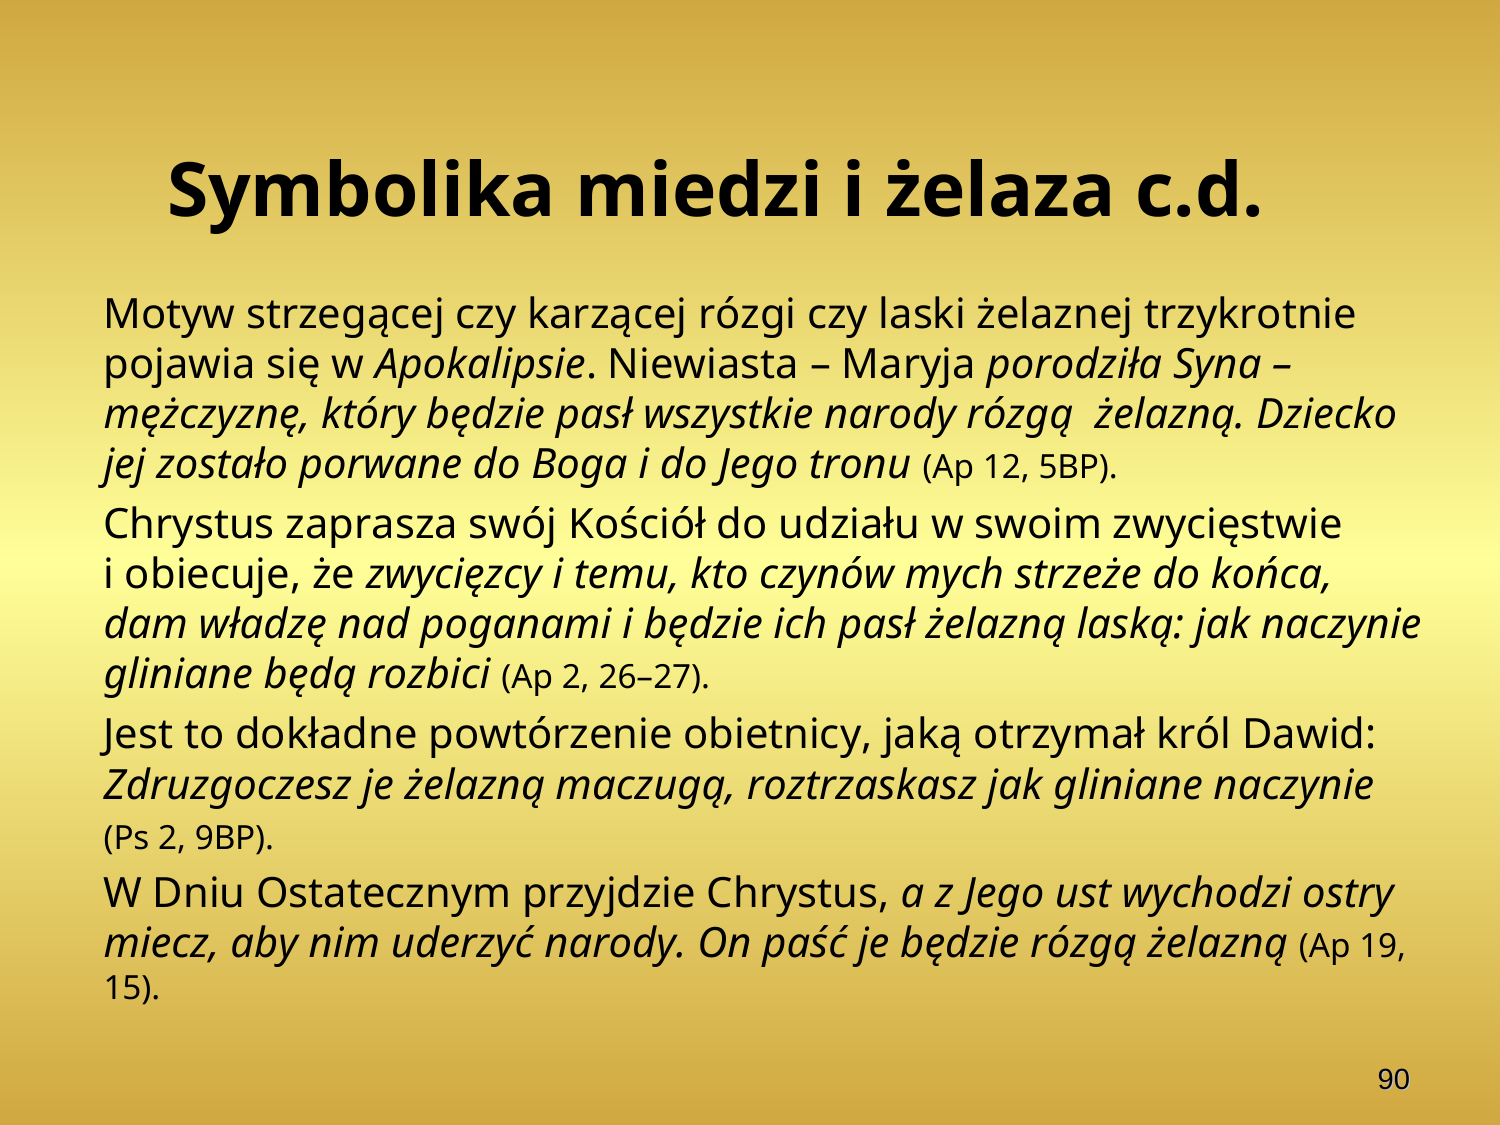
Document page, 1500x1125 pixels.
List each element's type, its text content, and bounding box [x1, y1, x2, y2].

title Symbolika miedzi i żelaza c.d. [64, 66, 1415, 294]
text_box [1074, 1083, 1426, 1103]
list Motyw strzegącej czy karzącej rózgi czy laski żelaznej trzykrotnie pojawia się w Apokalipsie. Niewiasta – Maryja porodziła Syna – mężczyznę, który będzie pasł wszystkie narody rózgą żelazną. Dziecko jej zostało porwane do Boga i do Jego tronu (Ap 12, 5BP). Chrystus zaprasza swój Kościół do udziału w swoim zwycięstwie i obiecuje, że zwycięzcy i temu, kto czynów mych strzeże do końca, dam władzę nad poganami i będzie ich pasł żelazną laską: jak naczynie gliniane będą rozbici (Ap 2, 26–27). Jest to dokładne powtórzenie obietnicy, jaką otrzymał król Dawid: Zdruzgoczesz je żelazną maczugą, roztrzaskasz jak gliniane naczynie (Ps 2, 9BP). W Dniu Ostatecznym przyjdzie Chrystus, a z Jego ust wychodzi ostry miecz, aby nim uderzyć narody. On paść je będzie rózgą żelazną (Ap 19, 15). [88, 278, 1439, 1083]
